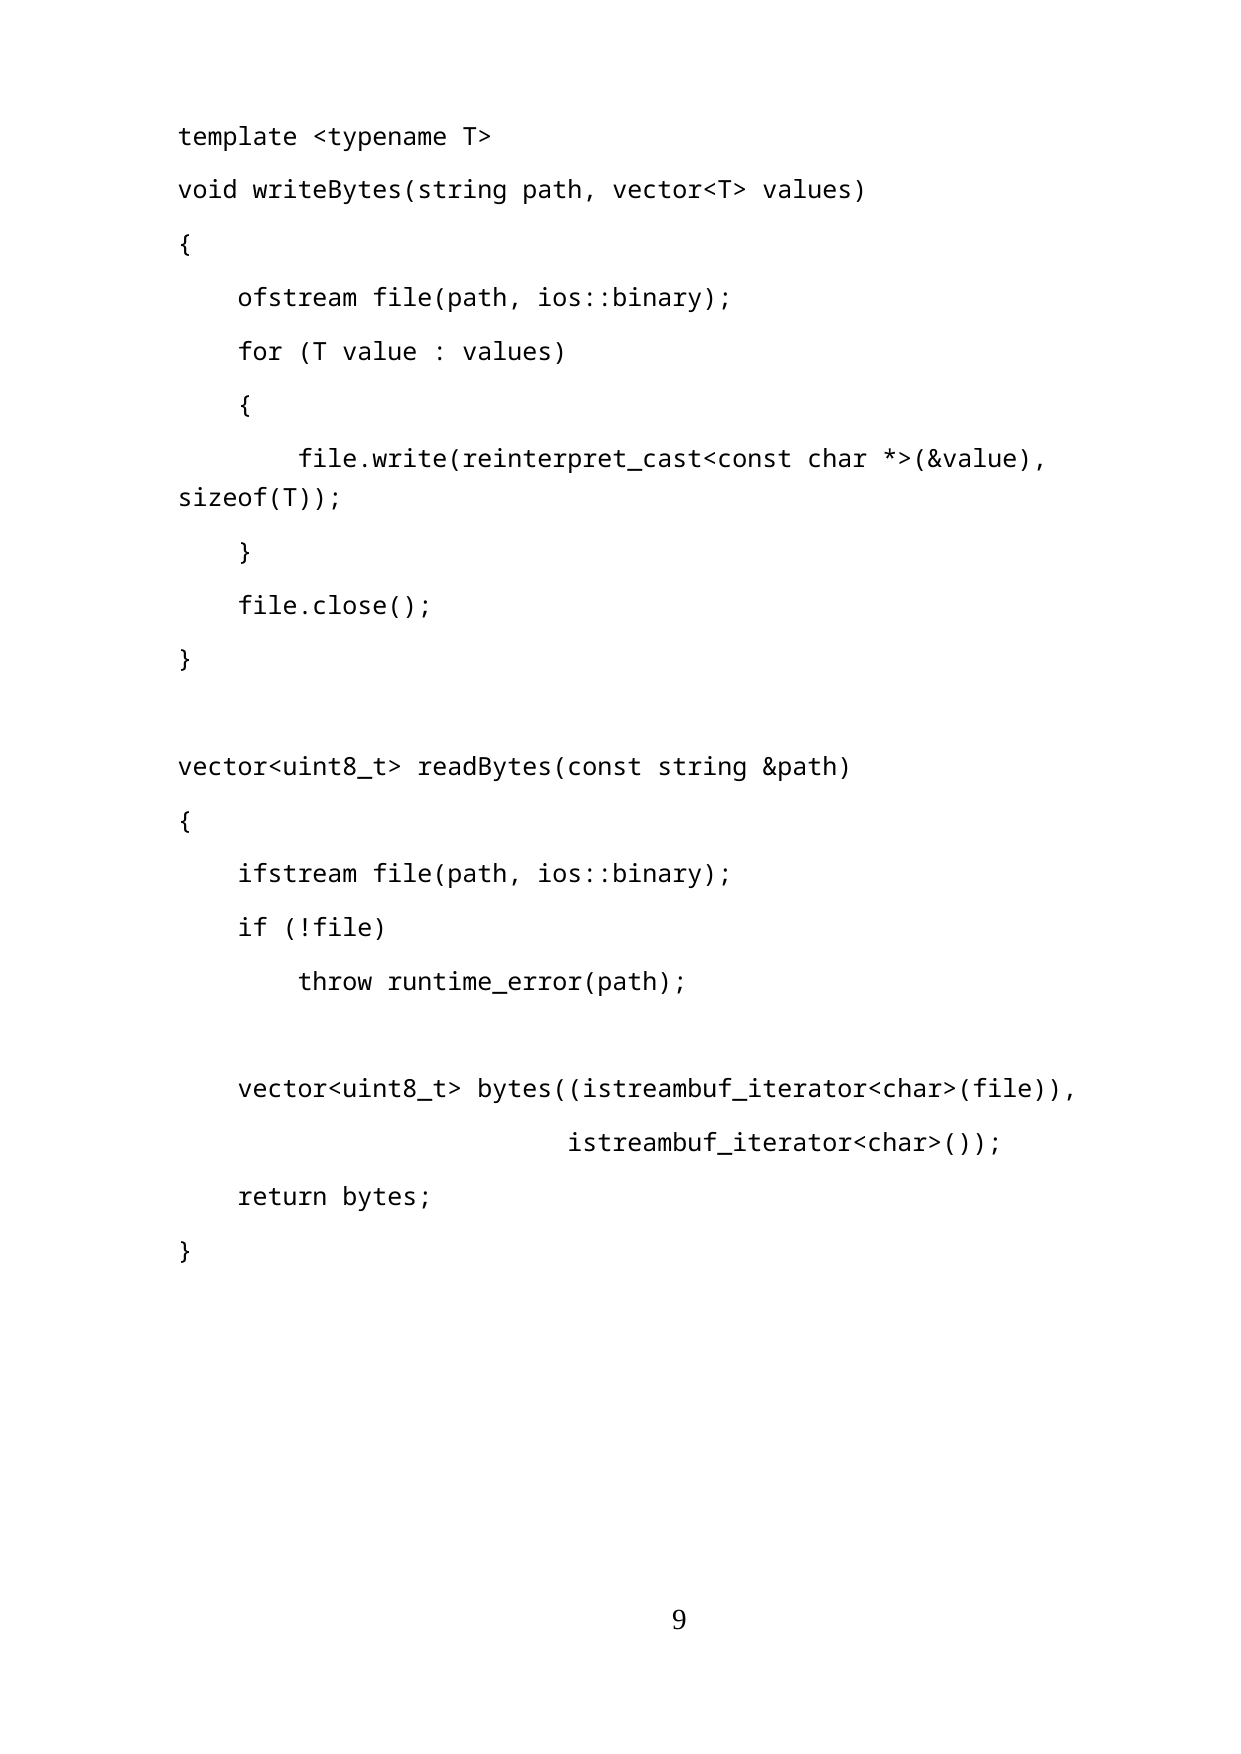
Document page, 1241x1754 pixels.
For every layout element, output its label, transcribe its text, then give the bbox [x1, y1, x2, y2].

text } [177, 533, 1181, 568]
text if (!file) [177, 910, 1181, 944]
text void writeBytes(string path, vector<T> values) [177, 172, 1181, 206]
text return bytes; [177, 1178, 1181, 1213]
text throw runtime_error(path); [177, 963, 1181, 998]
text vector<uint8_t> readBytes(const string &path) [177, 748, 1181, 783]
text { [177, 802, 1181, 836]
text { [177, 226, 1181, 260]
text { [177, 387, 1181, 421]
text template <typename T> [177, 118, 1181, 152]
text ifstream file(path, ios::binary); [177, 856, 1181, 890]
text for (T value : values) [177, 333, 1181, 367]
text } [177, 1232, 1181, 1266]
text vector<uint8_t> bytes((istreambuf_iterator<char>(file)), [177, 1071, 1181, 1105]
text file.write(reinterpret_cast<const char *>(&value), sizeof(T)); [177, 441, 1181, 514]
text } [177, 641, 1181, 675]
text ofstream file(path, ios::binary); [177, 279, 1181, 313]
text istreambuf_iterator<char>()); [177, 1125, 1181, 1159]
text file.close(); [177, 587, 1181, 621]
